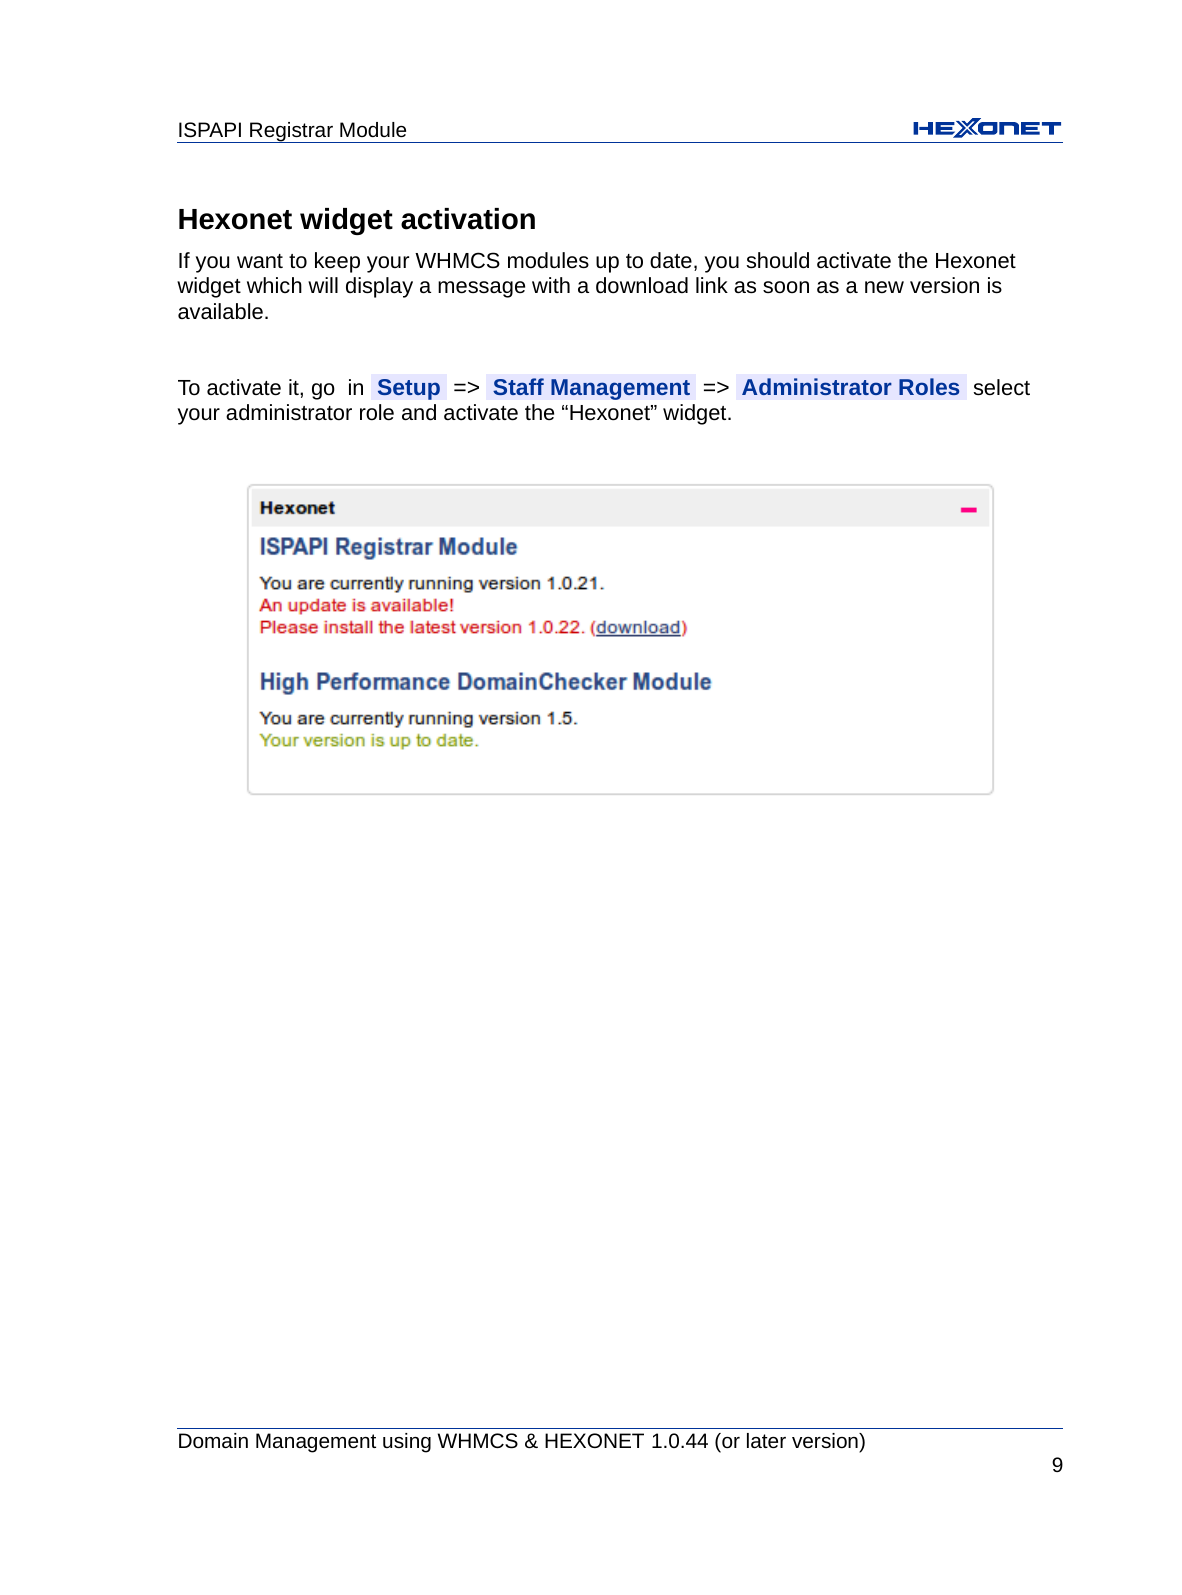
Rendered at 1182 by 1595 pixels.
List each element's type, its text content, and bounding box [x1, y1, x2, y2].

subtitle Hexonet widget activation [177, 202, 1063, 236]
text If you want to keep your WHMCS modules up to date, you should activate the Hexonet widget which will display a message with a download link as soon as a new version is available. [177, 248, 1063, 324]
picture [238, 475, 1002, 800]
text To activate it, go in Setup => Staff Management => Administrator Roles select your administrator role and activate the “Hexonet” widget. [177, 374, 1063, 426]
